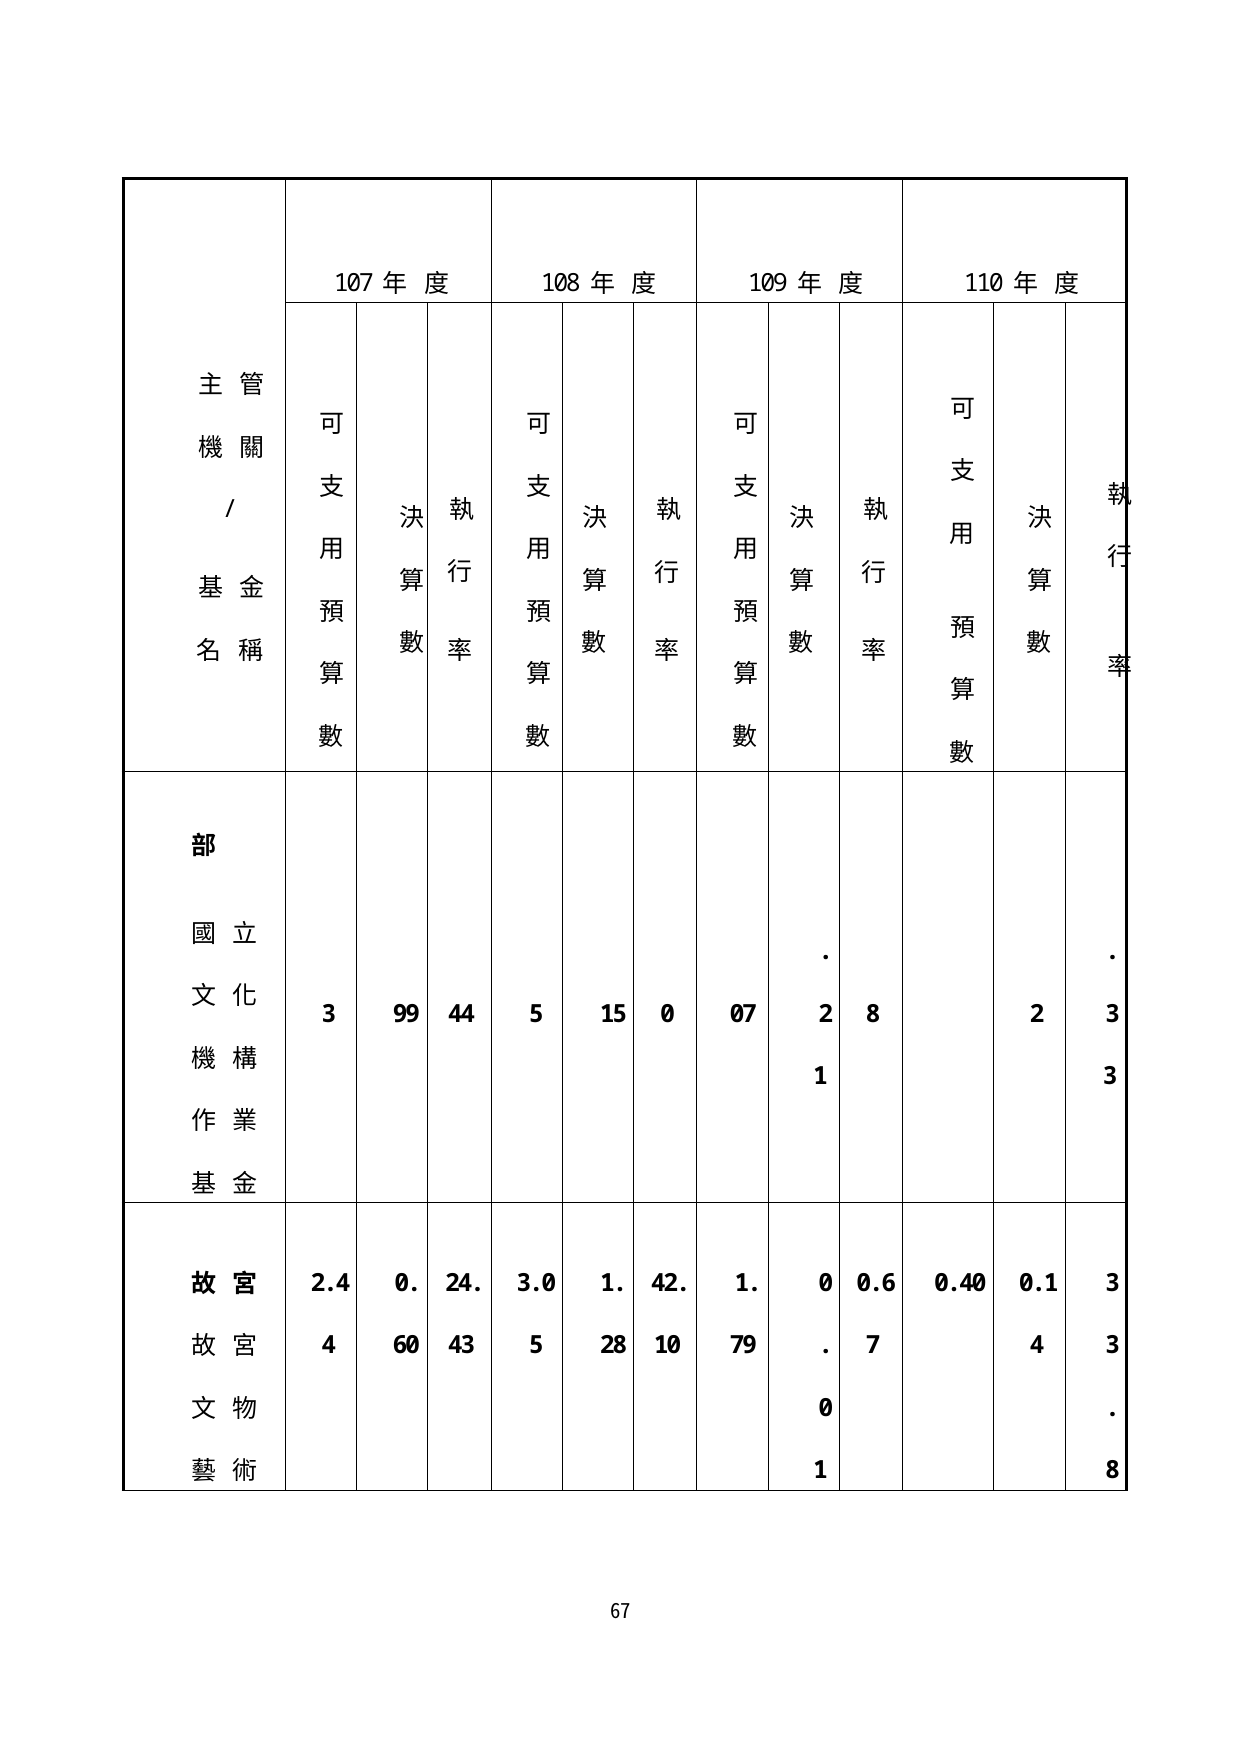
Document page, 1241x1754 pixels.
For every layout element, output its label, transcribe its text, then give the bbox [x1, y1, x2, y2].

table_cell 部 國立文化機構作業基金 [125, 772, 285, 1202]
table_cell 0 [634, 772, 696, 1202]
table_cell 執行 率 [1066, 303, 1125, 771]
table_cell 可支用 預算數 [903, 303, 993, 771]
table_cell 99 [357, 772, 427, 1202]
table_header 108年度 [492, 180, 696, 302]
table_header 109年度 [697, 180, 902, 302]
table_cell 8 [840, 772, 902, 1202]
table_cell 42.10 [634, 1203, 696, 1490]
table_cell 0.67 [840, 1203, 902, 1490]
table_cell 15 [563, 772, 633, 1202]
table_header 110年度 [903, 180, 1125, 302]
table_cell 1.28 [563, 1203, 633, 1490]
table_cell 執行 率 [634, 303, 696, 771]
table_cell 3 [286, 772, 356, 1202]
table_cell 2.44 [286, 1203, 356, 1490]
table_cell 可支用預算數 [697, 303, 768, 771]
table_cell 故宮 故宮文物藝術 [125, 1203, 285, 1490]
table_cell 決算數 [357, 303, 427, 771]
table_cell 07 [697, 772, 768, 1202]
table_cell 24.43 [428, 1203, 491, 1490]
table_cell 44 [428, 772, 491, 1202]
table_cell 2 [994, 772, 1065, 1202]
table_cell 決算數 [563, 303, 633, 771]
table_cell 執行 率 [840, 303, 902, 771]
table_cell 決算數 [994, 303, 1065, 771]
table_cell 1.79 [697, 1203, 768, 1490]
table_cell .21 [769, 772, 839, 1202]
table_cell 0.14 [994, 1203, 1065, 1490]
table_cell 3.05 [492, 1203, 562, 1490]
table_header 主管機關/ 基金名稱 [125, 180, 285, 771]
table_cell 5 [492, 772, 562, 1202]
table_cell 可支用預算數 [286, 303, 356, 771]
table_cell 決算數 [769, 303, 839, 771]
table_cell 0.40 [903, 1203, 993, 1490]
table_cell 可支用預算數 [492, 303, 562, 771]
table_cell 33.8 [1066, 1203, 1125, 1490]
table_cell 0.01 [769, 1203, 839, 1490]
table_cell [903, 772, 993, 1202]
table_cell 0.60 [357, 1203, 427, 1490]
table_cell 執行 率 [428, 303, 491, 771]
table_cell .33 [1066, 772, 1125, 1202]
table_header 107年度 [286, 180, 491, 302]
